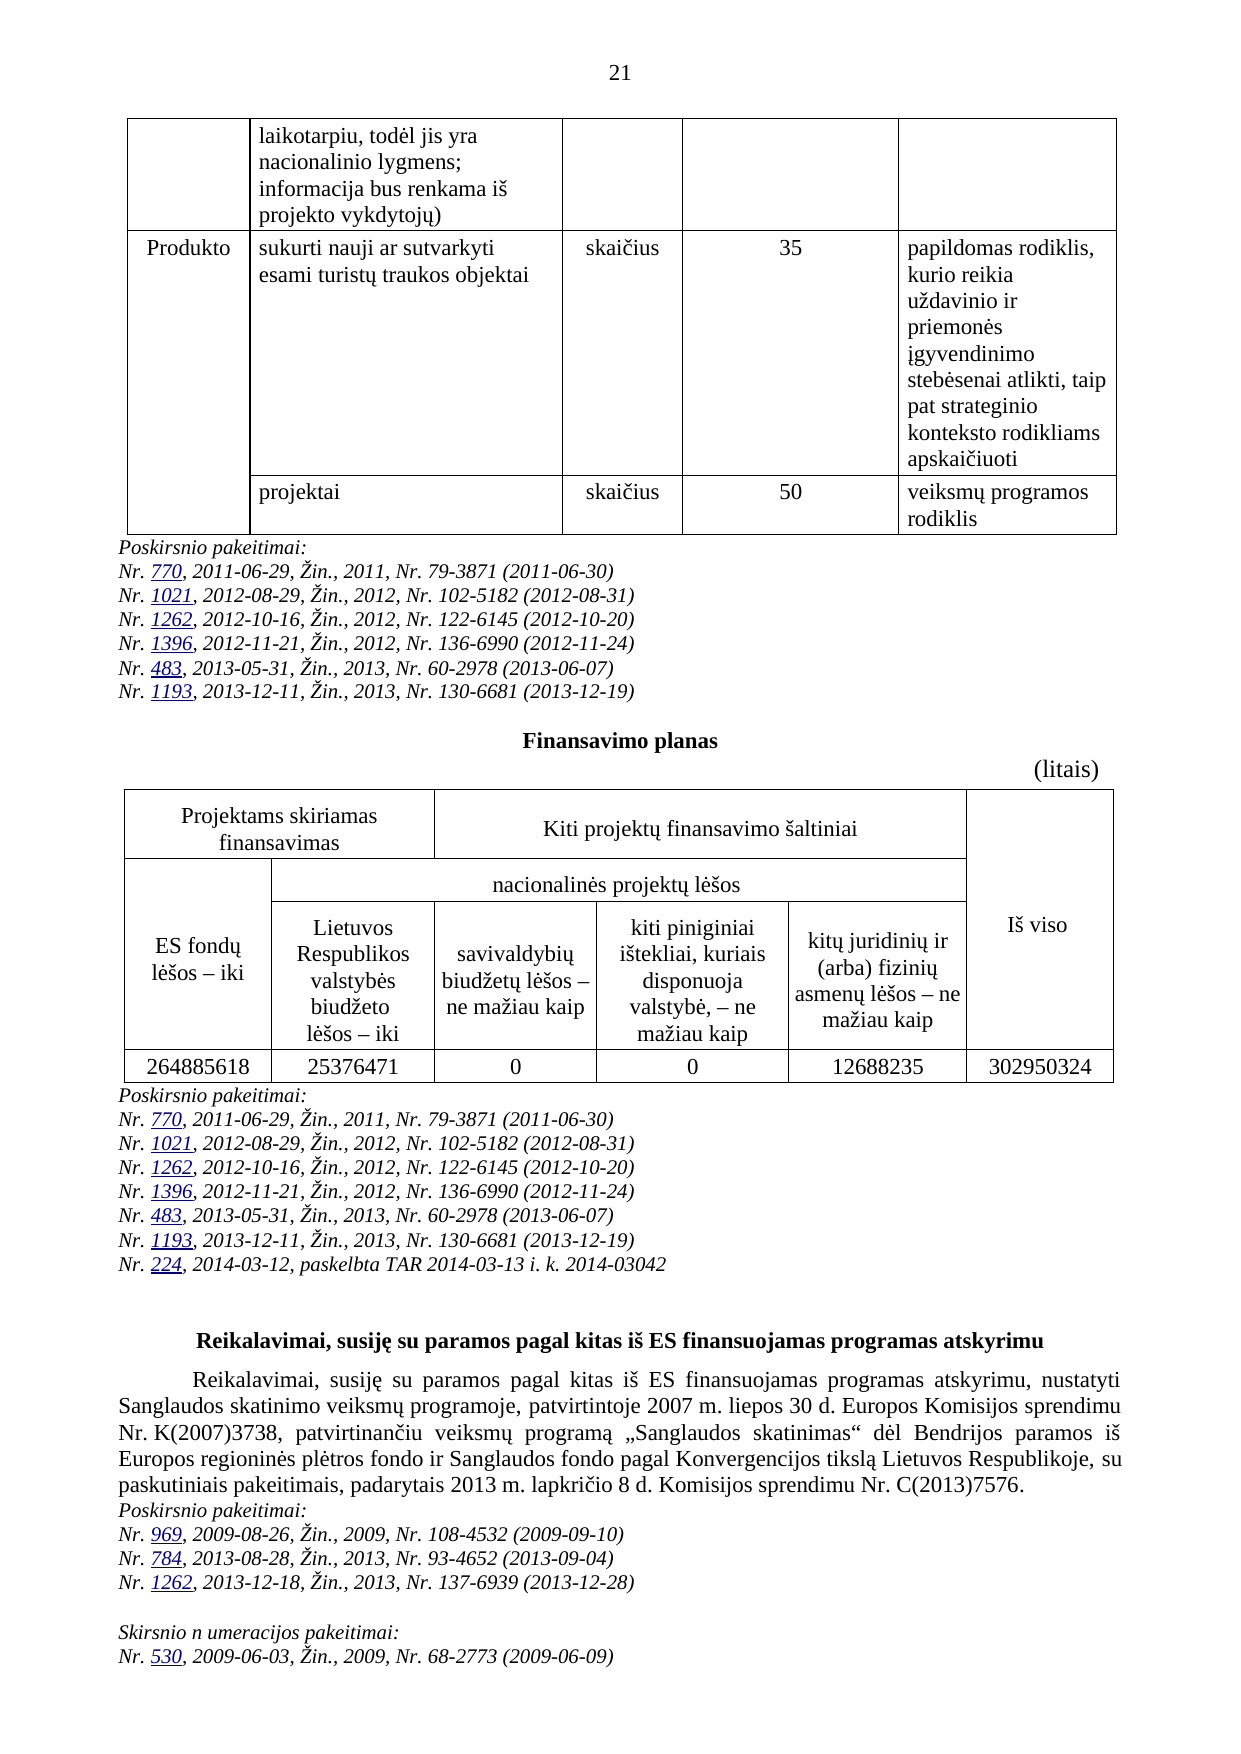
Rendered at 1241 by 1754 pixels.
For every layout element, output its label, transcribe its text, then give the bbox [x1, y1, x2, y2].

text Poskirsnio pakeitimai: [118, 1498, 1122, 1522]
table_cell [899, 119, 1116, 230]
table_cell Produkto [128, 231, 249, 534]
text Finansavimo planas [118, 728, 1122, 754]
table_cell skaičius [563, 476, 682, 534]
text Nr. 1262, 2012-10-16, Žin., 2012, Nr. 122-6145 (2012-10-20) [118, 607, 1122, 631]
table_cell [683, 119, 898, 230]
text Nr. 1193, 2013-12-11, Žin., 2013, Nr. 130-6681 (2013-12-19) [118, 679, 1122, 703]
table_cell veiksmų programos rodiklis [899, 476, 1116, 534]
table_cell 25376471 [272, 1050, 434, 1082]
table_cell 0 [435, 1050, 596, 1082]
text Nr. 1021, 2012-08-29, Žin., 2012, Nr. 102-5182 (2012-08-31) [118, 1131, 1122, 1155]
text Skirsnio n umeracijos pakeitimai: [118, 1620, 1122, 1644]
table_cell skaičius [563, 231, 682, 474]
table_cell sukurti nauji ar sutvarkyti esami turistų traukos objektai [251, 231, 562, 474]
table_cell kitų juridinių ir (arba) fizinių asmenų lėšos – ne mažiau kaip [789, 902, 966, 1049]
text Nr. 1396, 2012-11-21, Žin., 2012, Nr. 136-6990 (2012-11-24) [118, 1179, 1122, 1203]
table_header Projektams skiriamas finansavimas [125, 790, 434, 858]
table_cell projektai [251, 476, 562, 534]
table_cell laikotarpiu, todėl jis yra nacionalinio lygmens; informacija bus renkama iš projekto vykdytojų) [251, 119, 562, 230]
text Nr. 770, 2011-06-29, Žin., 2011, Nr. 79-3871 (2011-06-30) [118, 1107, 1122, 1131]
text Nr. 784, 2013-08-28, Žin., 2013, Nr. 93-4652 (2013-09-04) [118, 1546, 1122, 1570]
text Nr. 969, 2009-08-26, Žin., 2009, Nr. 108-4532 (2009-09-10) [118, 1522, 1122, 1546]
text Poskirsnio pakeitimai: [118, 1083, 1122, 1107]
text Reikalavimai, susiję su paramos pagal kitas iš ES finansuojamas programas atskyrimu [118, 1327, 1122, 1353]
text (litais) [1034, 754, 1122, 783]
table_cell 12688235 [789, 1050, 966, 1082]
table_cell 35 [683, 231, 898, 474]
table_cell [563, 119, 682, 230]
text Nr. 483, 2013-05-31, Žin., 2013, Nr. 60-2978 (2013-06-07) [118, 655, 1122, 679]
table_cell ES fondų lėšos – iki [125, 859, 271, 1049]
text Nr. 1262, 2012-10-16, Žin., 2012, Nr. 122-6145 (2012-10-20) [118, 1155, 1122, 1179]
text Reikalavimai, susiję su paramos pagal kitas iš ES finansuojamas programas atskyrimu, nustatyti Sanglaudos skatinimo veiksmų programoje, patvirtintoje 2007 m. liepos 30 d. Europos Komisijos sprendimu Nr. K(2007)3738, patvirtinančiu veiksmų programą „Sanglaudos skatinimas“ dėl Bendrijos paramos iš Europos regioninės plėtros fondo ir Sanglaudos fondo pagal Konvergencijos tikslą Lietuvos Respublikoje, su paskutiniais pakeitimais, padarytais 2013 m. lapkričio 8 d. Komisijos sprendimu Nr. C(2013)7576. [118, 1366, 1122, 1498]
text Nr. 483, 2013-05-31, Žin., 2013, Nr. 60-2978 (2013-06-07) [118, 1203, 1122, 1227]
table_cell 50 [683, 476, 898, 534]
text Nr. 1396, 2012-11-21, Žin., 2012, Nr. 136-6990 (2012-11-24) [118, 631, 1122, 655]
table_cell savivaldybių biudžetų lėšos – ne mažiau kaip [435, 902, 596, 1049]
text Nr. 1262, 2013-12-18, Žin., 2013, Nr. 137-6939 (2013-12-28) [118, 1570, 1122, 1594]
table_cell [128, 119, 249, 230]
table_cell kiti piniginiai ištekliai, kuriais disponuoja valstybė, – ne mažiau kaip [597, 902, 788, 1049]
table_cell 302950324 [967, 1050, 1113, 1082]
text Poskirsnio pakeitimai: [118, 535, 1122, 559]
table_cell nacionalinės projektų lėšos [272, 859, 966, 901]
table_cell 264885618 [125, 1050, 271, 1082]
table_cell papildomas rodiklis, kurio reikia uždavinio ir priemonės įgyvendinimo stebėsenai atlikti, taip pat strateginio konteksto rodikliams apskaičiuoti [899, 231, 1116, 474]
text Nr. 1193, 2013-12-11, Žin., 2013, Nr. 130-6681 (2013-12-19) [118, 1227, 1122, 1252]
table_cell Lietuvos Respublikos valstybės biudžeto lėšos – iki [272, 902, 434, 1049]
table_header Iš viso [967, 790, 1113, 1049]
text Nr. 224, 2014-03-12, paskelbta TAR 2014-03-13 i. k. 2014-03042 [118, 1252, 1122, 1276]
table_header Kiti projektų finansavimo šaltiniai [435, 790, 966, 858]
text Nr. 770, 2011-06-29, Žin., 2011, Nr. 79-3871 (2011-06-30) [118, 559, 1122, 583]
text Nr. 1021, 2012-08-29, Žin., 2012, Nr. 102-5182 (2012-08-31) [118, 583, 1122, 607]
table_cell 0 [597, 1050, 788, 1082]
text Nr. 530, 2009-06-03, Žin., 2009, Nr. 68-2773 (2009-06-09) [118, 1644, 1122, 1668]
